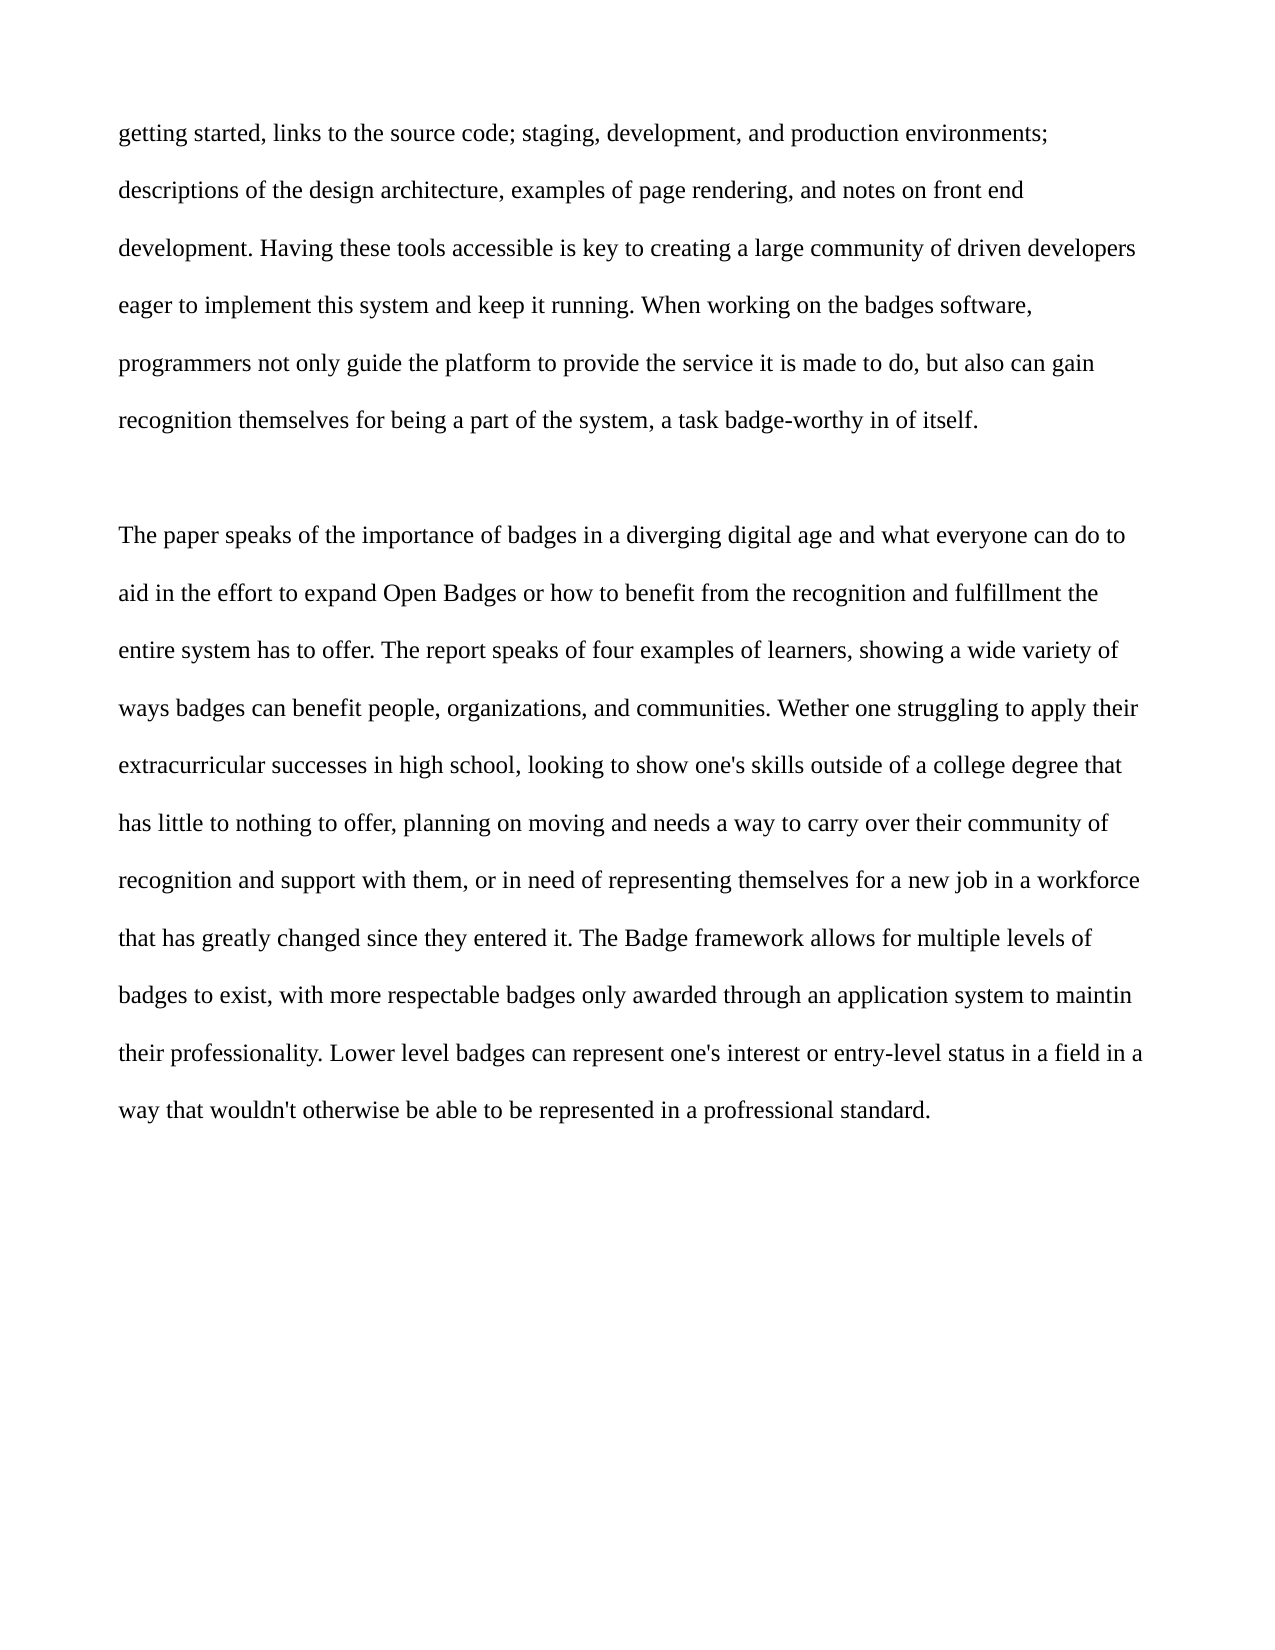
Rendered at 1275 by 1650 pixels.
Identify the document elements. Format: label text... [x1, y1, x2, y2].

text The paper speaks of the importance of badges in a diverging digital age and what everyone can do to aid in the effort to expand Open Badges or how to benefit from the recognition and fulfillment the entire system has to offer. The report speaks of four examples of learners, showing a wide variety of ways badges can benefit people, organizations, and communities. Wether one struggling to apply their extracurricular successes in high school, looking to show one's skills outside of a college degree that has little to nothing to offer, planning on moving and needs a way to carry over their community of recognition and support with them, or in need of representing themselves for a new job in a workforce that has greatly changed since they entered it. The Badge framework allows for multiple levels of badges to exist, with more respectable badges only awarded through an application system to maintin their professionality. Lower level badges can represent one's interest or entry-level status in a field in a way that wouldn't otherwise be able to be represented in a profressional standard. [118, 521, 1157, 1124]
text getting started, links to the source code; staging, development, and production environments; descriptions of the design architecture, examples of page rendering, and notes on front end development. Having these tools accessible is key to creating a large community of driven developers eager to implement this system and keep it running. When working on the badges software, programmers not only guide the platform to provide the service it is made to do, but also can gain recognition themselves for being a part of the system, a task badge-worthy in of itself. [118, 118, 1157, 434]
